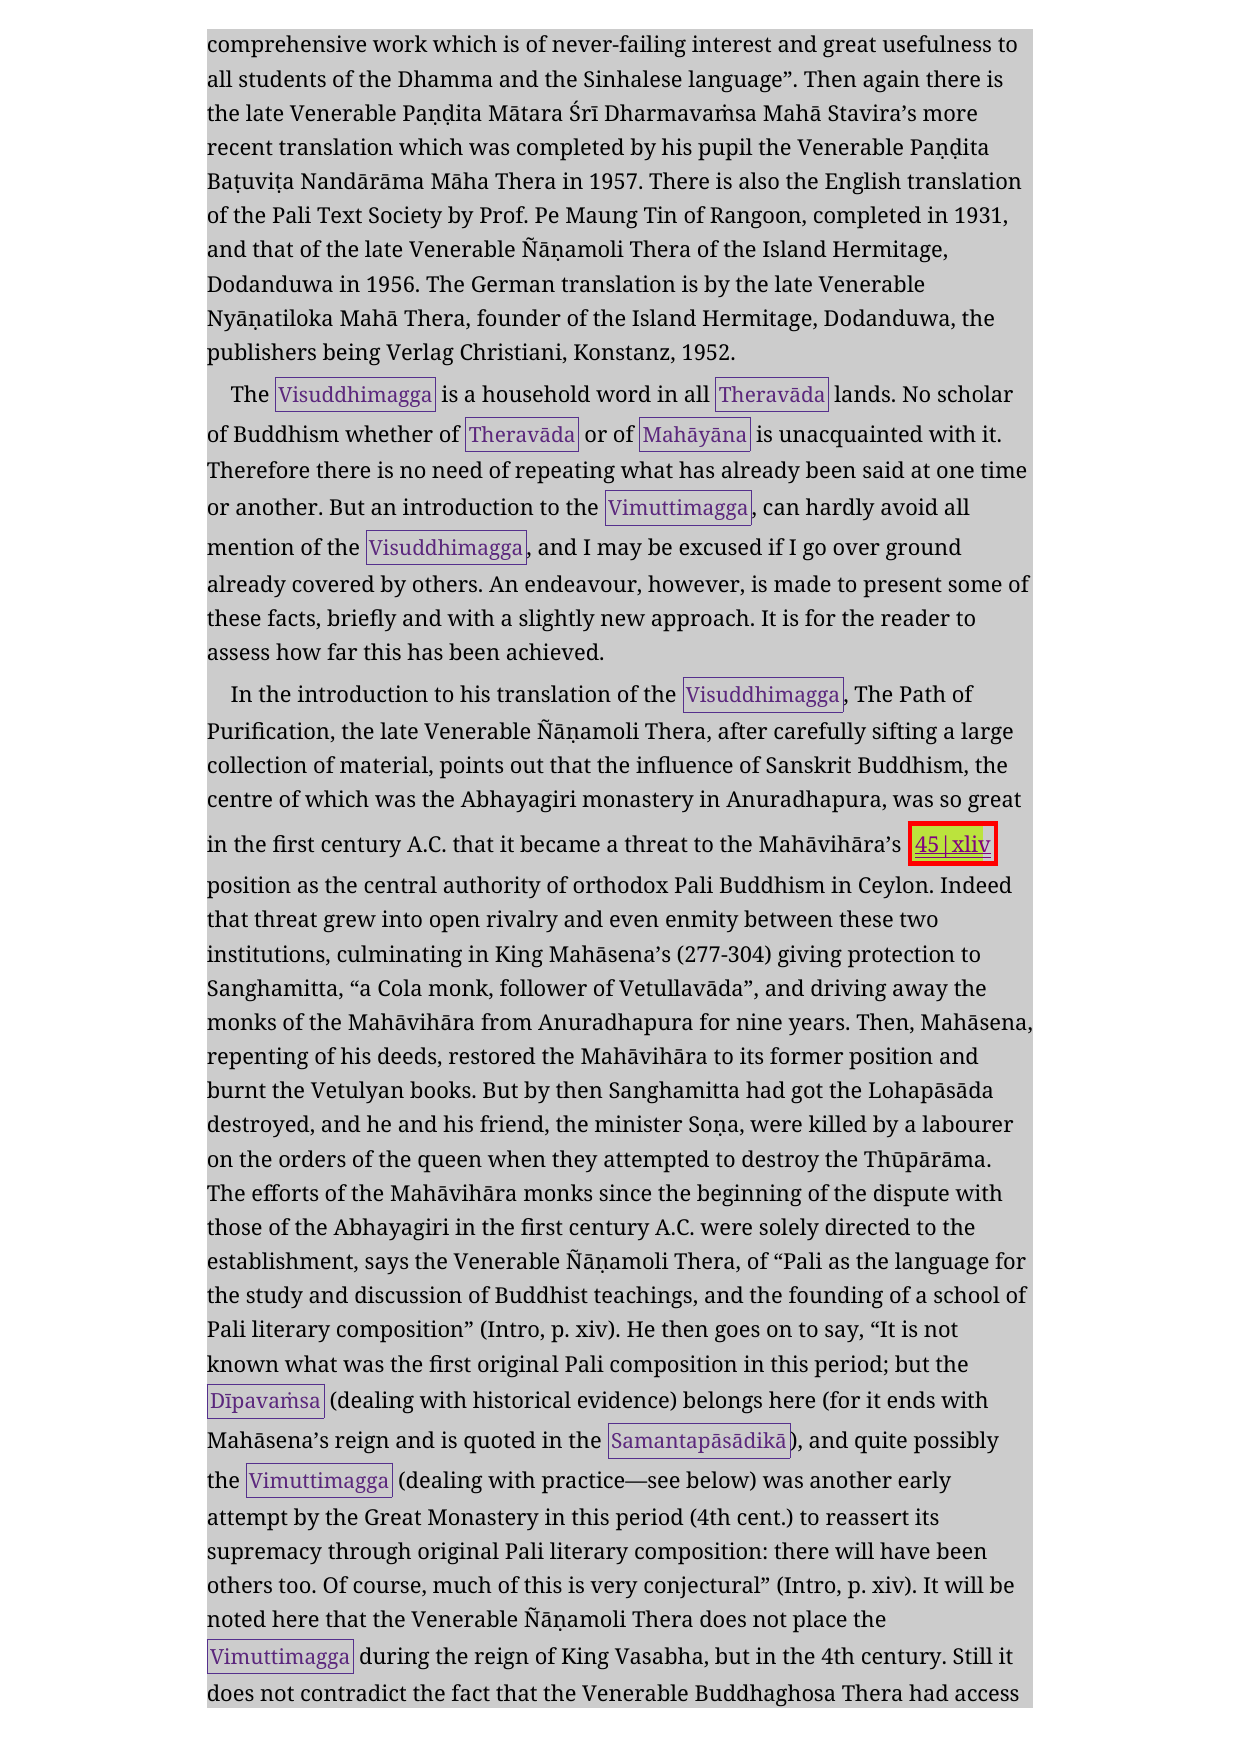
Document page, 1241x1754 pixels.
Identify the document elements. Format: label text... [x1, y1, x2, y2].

text comprehensive work which is of never-failing interest and great usefulness to all students of the Dhamma and the Sinhalese language”. Then again there is the late Venerable Paṇḍita Mātara Śrī Dharmavaṁsa Mahā Stavira’s more recent translation which was completed by his pupil the Venerable Paṇḍita Baṭuviṭa Nandārāma Māha Thera in 1957. There is also the English translation of the Pali Text Society by Prof. Pe Maung Tin of Rangoon, completed in 1931, and that of the late Venerable Ñāṇamoli Thera of the Island Hermitage, Dodanduwa in 1956. The German translation is by the late Venerable Nyāṇatiloka Mahā Thera, founder of the Island Hermitage, Dodanduwa, the publishers being Verlag Christiani, Konstanz, 1952. [207, 29, 1033, 367]
text The Visuddhimagga is a household word in all Theravāda lands. No scholar of Buddhism whether of Theravāda or of Mahāyāna is unacquainted with it. Therefore there is no need of repeating what has already been said at one time or another. But an introduction to the Vimuttimagga, can hardly avoid all mention of the Visuddhimagga, and I may be excused if I go over ground already covered by others. An endeavour, however, is made to present some of these facts, briefly and with a slightly new approach. It is for the reader to assess how far this has been achieved. [207, 377, 1033, 667]
text In the introduction to his translation of the Visuddhimagga, The Path of Purification, the late Venerable Ñāṇamoli Thera, after carefully sifting a large collection of material, points out that the influence of Sanskrit Buddhism, the centre of which was the Abhayagiri monastery in Anuradhapura, was so great in the first century A.C. that it became a threat to the Mahāvihāra’s 45|xliv position as the central authority of orthodox Pali Buddhism in Ceylon. Indeed that threat grew into open rivalry and even enmity between these two institutions, culminating in King Mahāsena’s (277-304) giving protection to Sanghamitta, “a Cola monk, follower of Vetullavāda”, and driving away the monks of the Mahāvihāra from Anuradhapura for nine years. Then, Mahāsena, repenting of his deeds, restored the Mahāvihāra to its former position and burnt the Vetulyan books. But by then Sanghamitta had got the Lohapāsāda destroyed, and he and his friend, the minister Soṇa, were killed by a labourer on the orders of the queen when they attempted to destroy the Thūpārāma. The efforts of the Mahāvihāra monks since the beginning of the dispute with those of the Abhayagiri in the first century A.C. were solely directed to the establishment, says the Venerable Ñāṇamoli Thera, of “Pali as the language for the study and discussion of Buddhist teachings, and the founding of a school of Pali literary composition” (Intro, p. xiv). He then goes on to say, “It is not known what was the first original Pali composition in this period; but the Dīpavaṁsa (dealing with historical evidence) belongs here (for it ends with Mahāsena’s reign and is quoted in the Samantapāsādikā), and quite possibly the Vimuttimagga (dealing with practice—see below) was another early attempt by the Great Monastery in this period (4th cent.) to reassert its supremacy through original Pali literary composition: there will have been others too. Of course, much of this is very conjectural” (Intro, p. xiv). It will be noted here that the Venerable Ñāṇamoli Thera does not place the Vimuttimagga during the reign of King Vasabha, but in the 4th century. Still it does not contradict the fact that the Venerable Buddhaghosa Thera had access [207, 677, 1033, 1708]
